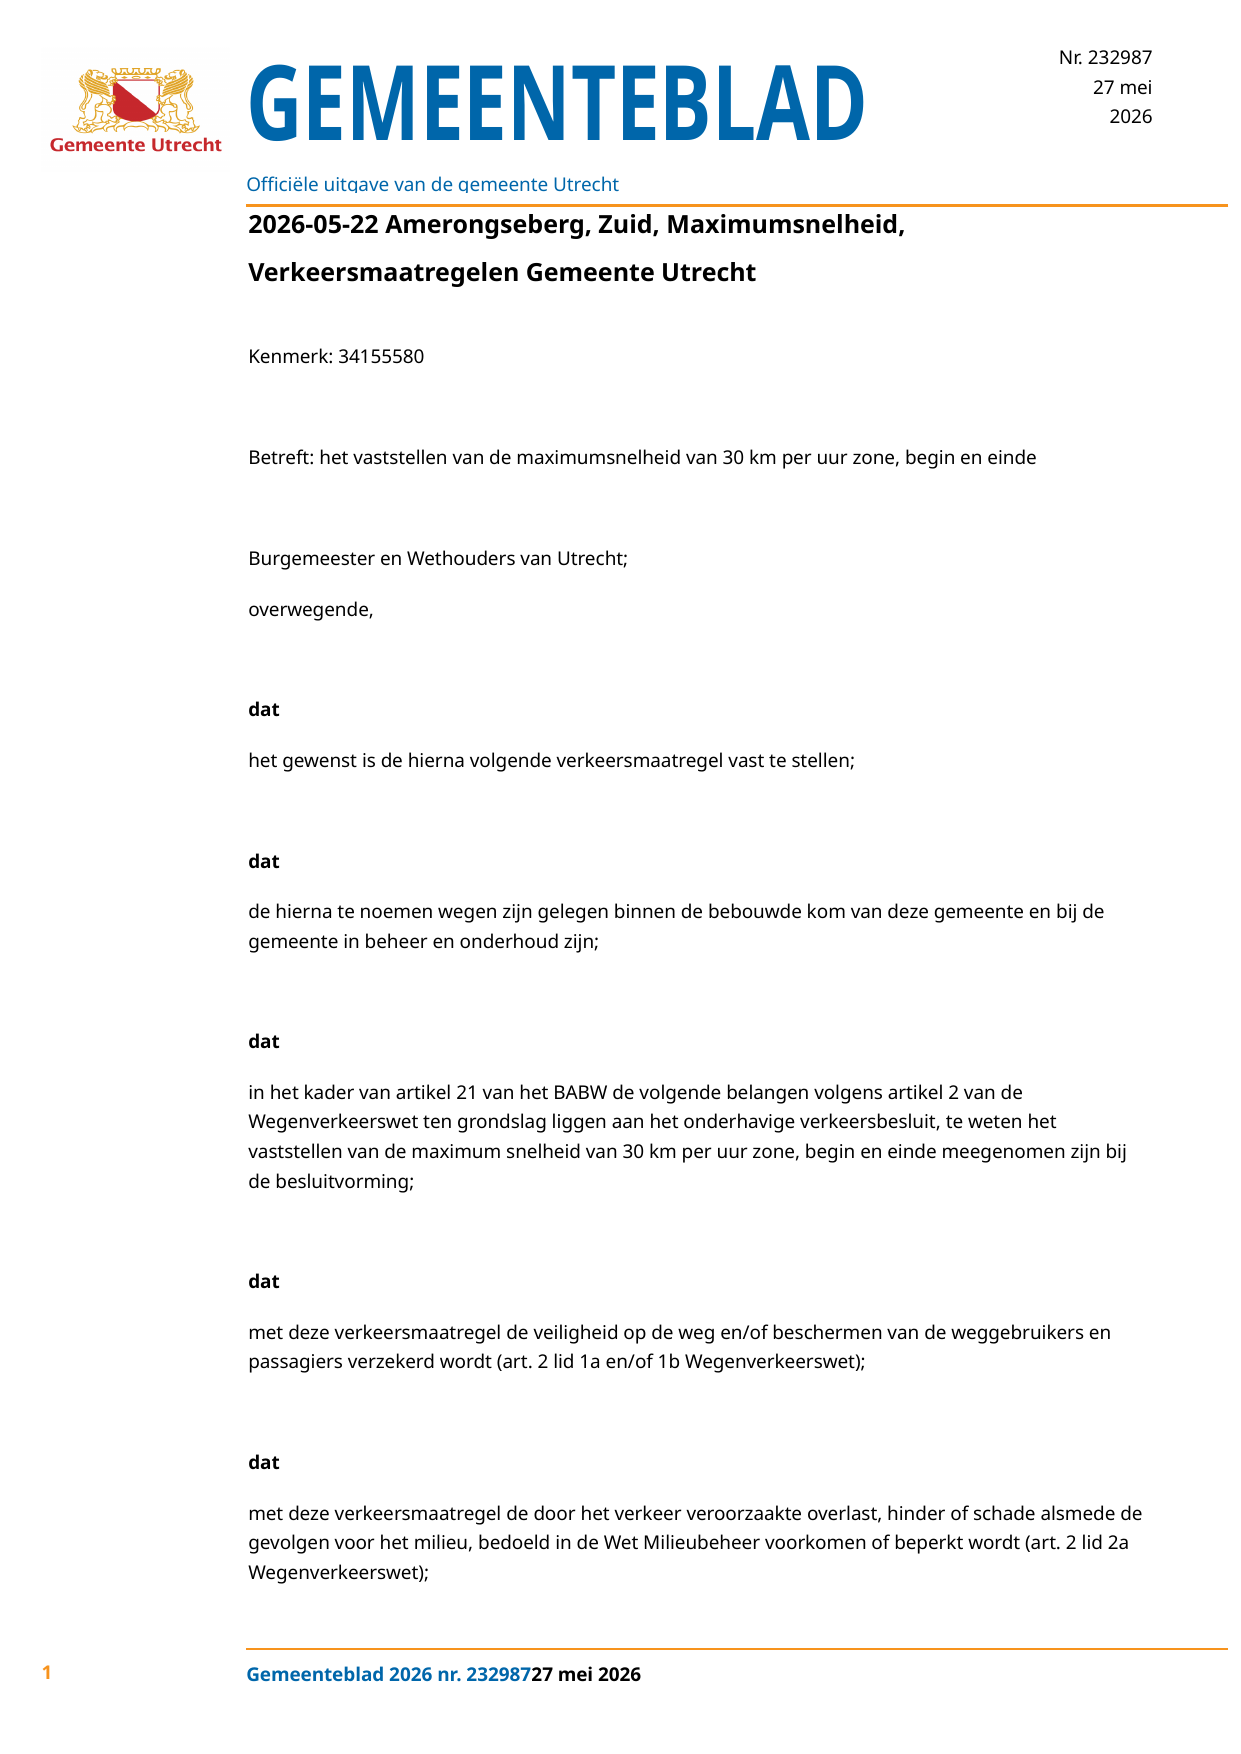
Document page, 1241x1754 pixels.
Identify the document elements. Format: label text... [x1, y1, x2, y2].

picture [41, 47, 231, 172]
text dat [248, 1269, 1152, 1294]
text met deze verkeersmaatregel de door het verkeer veroorzaakte overlast, hinder of schade alsmede de gevolgen voor het milieu, bedoeld in de Wet Milieubeheer voorkomen of beperkt wordt (art. 2 lid 2a Wegenverkeerswet); [248, 1500, 1152, 1585]
text dat [248, 1029, 1152, 1054]
text dat [248, 697, 1152, 722]
text dat [248, 1449, 1152, 1475]
text Burgemeester en Wethouders van Utrecht; [248, 545, 1152, 571]
text met deze verkeersmaatregel de veiligheid op de weg en/of beschermen van de weggebruikers en passagiers verzekerd wordt (art. 2 lid 1a en/of 1b Wegenverkeerswet); [248, 1319, 1152, 1374]
text het gewenst is de hierna volgende verkeersmaatregel vast te stellen; [248, 747, 1152, 773]
text in het kader van artikel 21 van het BABW de volgende belangen volgens artikel 2 van de Wegenverkeerswet ten grondslag liggen aan het onderhavige verkeersbesluit, te weten het vaststellen van de maximum snelheid van 30 km per uur zone, begin en einde meegenomen zijn bij de besluitvorming; [248, 1079, 1152, 1193]
text dat [248, 848, 1152, 873]
text Betreft: het vaststellen van de maximumsnelheid van 30 km per uur zone, begin en einde [248, 444, 1152, 470]
text Kenmerk: 34155580 [248, 344, 1152, 369]
text 2026-05-22 Amerongseberg, Zuid, Maximumsnelheid, Verkeersmaatregelen Gemeente Utrecht [248, 207, 1152, 288]
text de hierna te noemen wegen zijn gelegen binnen de bebouwde kom van deze gemeente en bij de gemeente in beheer en onderhoud zijn; [248, 898, 1152, 953]
text overwegende, [248, 596, 1152, 621]
